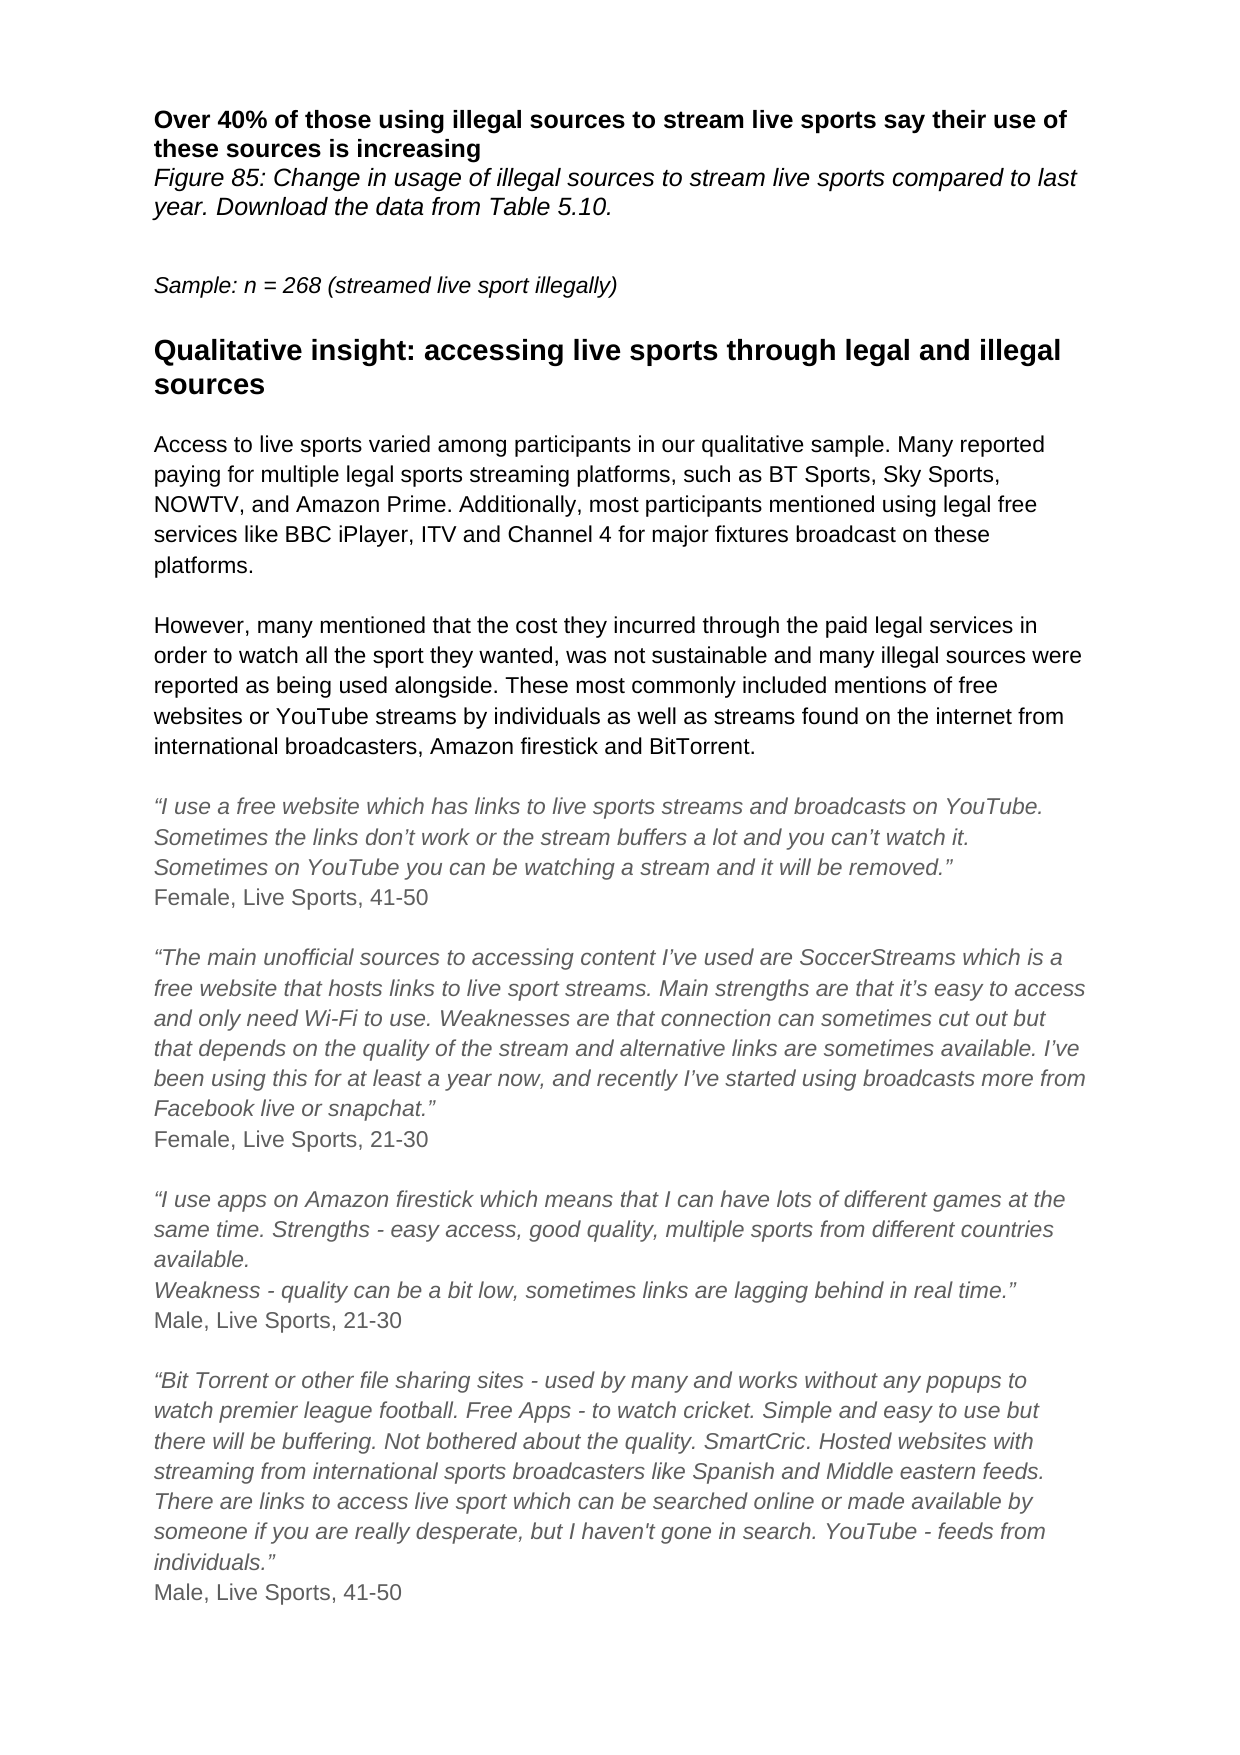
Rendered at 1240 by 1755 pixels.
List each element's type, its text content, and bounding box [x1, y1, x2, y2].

text Figure 85: Change in usage of illegal sources to stream live sports compared to last year. Download the data from Table 5.10. [153, 163, 1089, 221]
text Male, Live Sports, 41-50 [153, 1579, 1089, 1605]
text However, many mentioned that the cost they incurred through the paid legal services in order to watch all the sport they wanted, was not sustainable and many illegal sources were reported as being used alongside. These most commonly included mentions of free websites or YouTube streams by individuals as well as streams found on the internet from international broadcasters, Amazon firestick and BitTorrent. [153, 612, 1089, 759]
text “I use a free website which has links to live sports streams and broadcasts on YouTube. Sometimes the links don’t work or the stream buffers a lot and you can’t watch it. Sometimes on YouTube you can be watching a stream and it will be removed.” [153, 793, 1089, 880]
subtitle Qualitative insight: accessing live sports through legal and illegal sources [153, 333, 1089, 401]
text Male, Live Sports, 21-30 [153, 1307, 1089, 1333]
text Female, Live Sports, 41-50 [153, 884, 1089, 910]
subtitle Over 40% of those using illegal sources to stream live sports say their use of these sources is increasing [153, 106, 1089, 163]
text “The main unofficial sources to accessing content I’ve used are SoccerStreams which is a free website that hosts links to live sport streams. Main strengths are that it’s easy to access and only need Wi-Fi to use. Weaknesses are that connection can sometimes cut out but that depends on the quality of the stream and alternative links are sometimes available. I’ve been using this for at least a year now, and recently I’ve started using broadcasts more from Facebook live or snapchat.” [153, 944, 1089, 1122]
text Sample: n = 268 (streamed live sport illegally) [153, 272, 1089, 298]
text “I use apps on Amazon firestick which means that I can have lots of different games at the same time. Strengths - easy access, good quality, multiple sports from different countries available. Weakness - quality can be a bit low, sometimes links are lagging behind in real time.” [153, 1186, 1089, 1303]
text Female, Live Sports, 21-30 [153, 1126, 1089, 1152]
text Access to live sports varied among participants in our qualitative sample. Many reported paying for multiple legal sports streaming platforms, such as BT Sports, Sky Sports, NOWTV, and Amazon Prime. Additionally, most participants mentioned using legal free services like BBC iPlayer, ITV and Channel 4 for major fixtures broadcast on these platforms. [153, 431, 1089, 578]
text “Bit Torrent or other file sharing sites - used by many and works without any popups to watch premier league football. Free Apps - to watch cricket. Simple and easy to use but there will be buffering. Not bothered about the quality. SmartCric. Hosted websites with streaming from international sports broadcasters like Spanish and Middle eastern feeds. There are links to access live sport which can be searched online or made available by someone if you are really desperate, but I haven't gone in search. YouTube - feeds from individuals.” [153, 1367, 1089, 1575]
